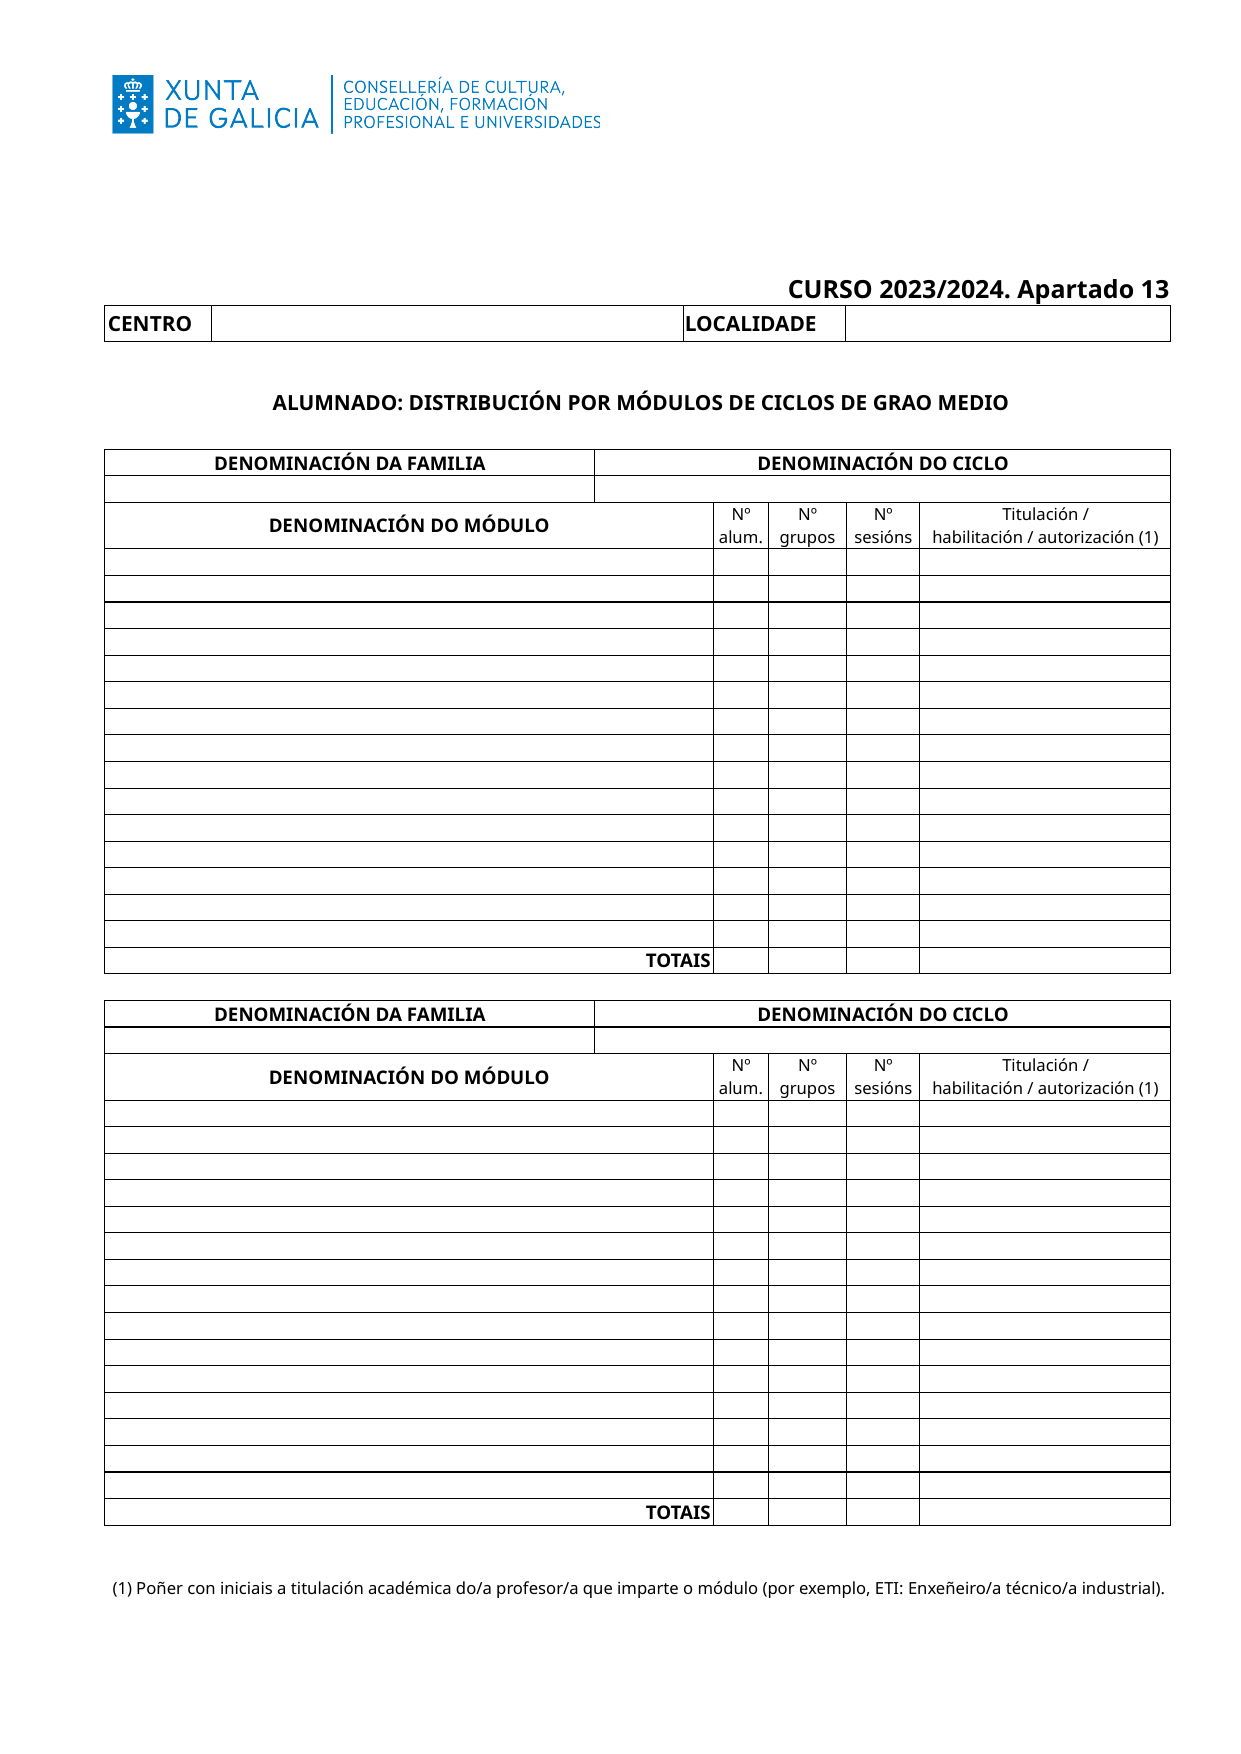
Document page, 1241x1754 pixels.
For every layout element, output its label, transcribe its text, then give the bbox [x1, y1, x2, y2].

table_cell [769, 842, 846, 867]
table_header [212, 306, 683, 341]
table_cell [920, 815, 1170, 841]
table_cell [920, 921, 1170, 947]
table_cell [847, 815, 919, 841]
text CURSO 2023/2024. Apartado 13 [112, 271, 1169, 305]
table_cell [920, 576, 1170, 601]
subtitle ALUMNADO: DISTRIBUCIÓN POR MÓDULOS DE CICLOS DE GRAO MEDIO [112, 370, 1169, 420]
table_cell [714, 1207, 768, 1232]
table_cell [105, 1286, 713, 1312]
table_cell [769, 1127, 846, 1153]
table_cell [847, 1366, 919, 1392]
table_header DENOMINACIÓN DA FAMILIA [105, 450, 594, 475]
table_cell [714, 1233, 768, 1259]
table_cell [714, 1313, 768, 1338]
table_cell [920, 656, 1170, 681]
table_cell [920, 1101, 1170, 1126]
table_cell [769, 1154, 846, 1179]
table_cell [847, 1393, 919, 1418]
table_cell [714, 921, 768, 947]
table_cell [920, 1499, 1170, 1524]
table_cell [105, 1446, 713, 1471]
table_cell [847, 762, 919, 787]
table_cell [920, 1393, 1170, 1418]
table_cell [714, 1286, 768, 1312]
table_cell [105, 1028, 594, 1053]
table_cell [920, 1340, 1170, 1365]
table_cell [105, 576, 713, 601]
table_cell [105, 1366, 713, 1392]
table_cell [847, 629, 919, 654]
table_cell [105, 476, 594, 502]
table_cell [714, 842, 768, 867]
table_cell [920, 762, 1170, 787]
table_cell [714, 682, 768, 708]
table_cell [105, 1127, 713, 1153]
table_cell [769, 1473, 846, 1498]
table_cell [920, 1313, 1170, 1338]
table_cell [714, 1419, 768, 1445]
table_cell [714, 1154, 768, 1179]
table_cell [920, 1366, 1170, 1392]
table_cell [847, 1154, 919, 1179]
table_cell [769, 1207, 846, 1232]
table_cell [105, 1180, 713, 1206]
table_cell [847, 921, 919, 947]
table_cell [105, 1101, 713, 1126]
table_cell [769, 815, 846, 841]
table_cell [595, 1028, 1170, 1053]
table_cell [920, 682, 1170, 708]
table_cell [714, 629, 768, 654]
table_header CENTRO [105, 306, 211, 341]
table_cell TOTAIS [105, 1499, 713, 1524]
table_cell [105, 629, 713, 654]
table_cell [105, 789, 713, 814]
table_cell Nº sesións [847, 503, 919, 548]
table_cell [847, 789, 919, 814]
table_cell [847, 1101, 919, 1126]
table_cell [714, 1366, 768, 1392]
table_cell [847, 842, 919, 867]
table_cell [847, 1286, 919, 1312]
table_cell [847, 1473, 919, 1498]
table_cell [920, 1127, 1170, 1153]
table_cell [714, 948, 768, 973]
table_cell [769, 656, 846, 681]
table_cell [920, 1180, 1170, 1206]
table_cell [105, 842, 713, 867]
table_cell TOTAIS [105, 948, 713, 973]
table_cell [769, 1233, 846, 1259]
table_cell [920, 948, 1170, 973]
table_cell [714, 789, 768, 814]
table_cell [769, 868, 846, 894]
table_cell [769, 1499, 846, 1524]
table_header DENOMINACIÓN DO CICLO [595, 450, 1170, 475]
table_cell Titulación / habilitación / autorización (1) [920, 1054, 1170, 1099]
table_cell [714, 656, 768, 681]
table_cell [105, 549, 713, 575]
table_cell [105, 815, 713, 841]
table_cell [847, 603, 919, 628]
table_cell DENOMINACIÓN DO MÓDULO [105, 1054, 713, 1099]
table_cell [847, 1260, 919, 1285]
table_cell [920, 709, 1170, 734]
table_cell [105, 1154, 713, 1179]
table_cell [769, 1340, 846, 1365]
table_cell [714, 1446, 768, 1471]
table_cell [105, 709, 713, 734]
table_cell [769, 789, 846, 814]
table_cell [105, 762, 713, 787]
table_cell [769, 762, 846, 787]
table_cell [920, 789, 1170, 814]
table_header LOCALIDADE [684, 306, 845, 341]
table_cell [714, 815, 768, 841]
table_cell [920, 1419, 1170, 1445]
table_cell [847, 656, 919, 681]
table_cell [714, 762, 768, 787]
table_cell [105, 1233, 713, 1259]
table_header [846, 306, 1170, 341]
table_cell [105, 895, 713, 920]
table_cell [769, 576, 846, 601]
table_cell [769, 709, 846, 734]
table_cell [105, 1393, 713, 1418]
table_cell [920, 1154, 1170, 1179]
table_cell Nº alum. [714, 1054, 768, 1099]
table_header DENOMINACIÓN DO CICLO [595, 1001, 1170, 1026]
table_cell [920, 603, 1170, 628]
table_cell [714, 1180, 768, 1206]
table_cell [105, 868, 713, 894]
table_cell [714, 603, 768, 628]
table_cell [105, 1260, 713, 1285]
table_cell [920, 549, 1170, 575]
table_cell [847, 549, 919, 575]
table_cell [769, 1366, 846, 1392]
table_cell [920, 735, 1170, 761]
table_cell [769, 1286, 846, 1312]
table_cell [847, 576, 919, 601]
table_cell [105, 682, 713, 708]
table_cell [847, 1419, 919, 1445]
table_cell [595, 476, 1170, 502]
table_cell [105, 1419, 713, 1445]
table_cell [769, 682, 846, 708]
table_cell DENOMINACIÓN DO MÓDULO [105, 503, 713, 548]
table_cell [920, 868, 1170, 894]
table_cell [769, 1260, 846, 1285]
table_cell [769, 549, 846, 575]
table_cell Nº grupos [769, 1054, 846, 1099]
table_cell [105, 1207, 713, 1232]
table_cell [847, 1180, 919, 1206]
table_cell [105, 1340, 713, 1365]
table_cell [769, 1313, 846, 1338]
text (1) Poñer con iniciais a titulación académica do/a profesor/a que imparte o módulo (por exemplo, ETI: Enxeñeiro/a técnico/a industrial). [112, 1577, 1169, 1599]
table_cell [769, 1180, 846, 1206]
table_cell [769, 735, 846, 761]
table_cell [105, 1473, 713, 1498]
table_cell [714, 549, 768, 575]
table_cell [769, 603, 846, 628]
table_cell [847, 1446, 919, 1471]
table_cell [769, 895, 846, 920]
table_cell [847, 1340, 919, 1365]
table_cell [847, 1207, 919, 1232]
table_cell [105, 735, 713, 761]
table_cell [920, 1473, 1170, 1498]
table_cell [847, 1313, 919, 1338]
table_cell [920, 1446, 1170, 1471]
table_cell [714, 1473, 768, 1498]
table_cell [105, 656, 713, 681]
table_cell [769, 948, 846, 973]
picture [112, 75, 600, 134]
table_cell [847, 948, 919, 973]
table_cell [714, 576, 768, 601]
table_cell [920, 895, 1170, 920]
table_cell [769, 1101, 846, 1126]
table_cell [769, 1393, 846, 1418]
table_cell [769, 1446, 846, 1471]
table_cell [847, 1127, 919, 1153]
table_cell [920, 842, 1170, 867]
table_cell Titulación / habilitación / autorización (1) [920, 503, 1170, 548]
table_cell [847, 709, 919, 734]
table_cell [714, 1260, 768, 1285]
table_cell [847, 682, 919, 708]
table_cell [105, 921, 713, 947]
table_cell [920, 1286, 1170, 1312]
table_cell [714, 1499, 768, 1524]
table_cell Nº grupos [769, 503, 846, 548]
table_cell [769, 921, 846, 947]
table_cell [714, 709, 768, 734]
table_cell [847, 895, 919, 920]
table_header DENOMINACIÓN DA FAMILIA [105, 1001, 594, 1026]
table_cell [920, 1260, 1170, 1285]
table_cell [714, 735, 768, 761]
table_cell [105, 1313, 713, 1338]
table_cell [769, 629, 846, 654]
table_cell [769, 1419, 846, 1445]
table_cell Nº alum. [714, 503, 768, 548]
table_cell [920, 1207, 1170, 1232]
table_cell [920, 629, 1170, 654]
table_cell [714, 895, 768, 920]
table_cell [847, 735, 919, 761]
table_cell [714, 1393, 768, 1418]
table_cell [714, 1340, 768, 1365]
table_cell [847, 1233, 919, 1259]
table_cell [714, 868, 768, 894]
table_cell Nº sesións [847, 1054, 919, 1099]
table_cell [920, 1233, 1170, 1259]
table_cell [714, 1101, 768, 1126]
table_cell [847, 1499, 919, 1524]
table_cell [714, 1127, 768, 1153]
table_cell [105, 603, 713, 628]
table_cell [847, 868, 919, 894]
